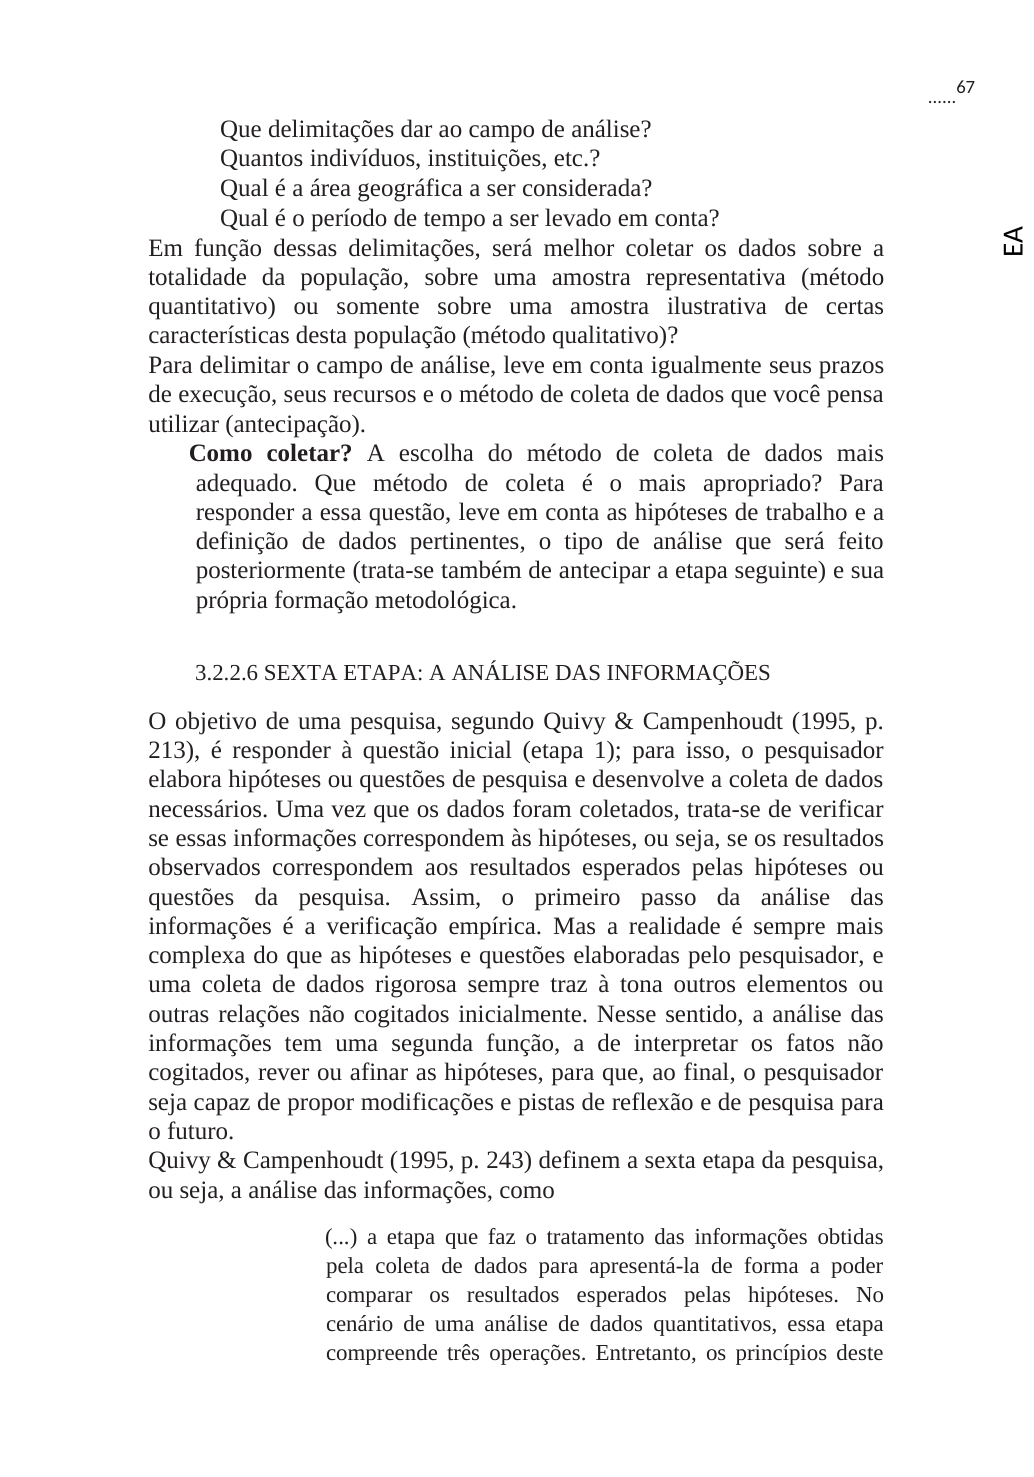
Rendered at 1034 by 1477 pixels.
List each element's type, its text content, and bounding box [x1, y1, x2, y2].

text Quantos indivíduos, instituições, etc.? [214, 143, 885, 172]
text Como coletar? A escolha do método de coleta de dados mais adequado. Que método de coleta é o mais apropriado? Para responder a essa questão, leve em conta as hipóteses de trabalho e a definição de dados pertinentes, o tipo de análise que será feito posteriormente (trata-se também de antecipar a etapa seguinte) e sua própria formação metodológica. [160, 438, 885, 613]
text Que delimitações dar ao campo de análise? [214, 114, 885, 143]
text (...) a etapa que faz o tratamento das informações obtidas pela coleta de dados para apresentá-la de forma a poder comparar os resultados esperados pelas hipóteses. No cenário de uma análise de dados quantitativos, essa etapa compreende três operações. Entretanto, os princípios deste [325, 1223, 885, 1366]
text Qual é o período de tempo a ser levado em conta? [214, 203, 885, 232]
text Qual é a área geográfica a ser considerada? [214, 173, 885, 202]
text O objetivo de uma pesquisa, segundo Quivy & Campenhoudt (1995, p. 213), é responder à questão inicial (etapa 1); para isso, o pesquisador elabora hipóteses ou questões de pesquisa e desenvolve a coleta de dados necessários. Uma vez que os dados foram coletados, trata-se de verificar se essas informações correspondem às hipóteses, ou seja, se os resultados observados correspondem aos resultados esperados pelas hipóteses ou questões da pesquisa. Assim, o primeiro passo da análise das informações é a verificação empírica. Mas a realidade é sempre mais complexa do que as hipóteses e questões elaboradas pelo pesquisador, e uma coleta de dados rigorosa sempre traz à tona outros elementos ou outras relações não cogitados inicialmente. Nesse sentido, a análise das informações tem uma segunda função, a de interpretar os fatos não cogitados, rever ou afinar as hipóteses, para que, ao final, o pesquisador seja capaz de propor modificações e pistas de reflexão e de pesquisa para o futuro. [148, 706, 885, 1144]
text Para delimitar o campo de análise, leve em conta igualmente seus prazos de execução, seus recursos e o método de coleta de dados que você pensa utilizar (antecipação). [148, 350, 885, 437]
text Quivy & Campenhoudt (1995, p. 243) definem a sexta etapa da pesquisa, ou seja, a análise das informações, como [148, 1146, 885, 1203]
text 3.2.2.6 SEXTA ETAPA: A ANÁLISE DAS INFORMAÇÕES [195, 659, 885, 685]
text Em função dessas delimitações, será melhor coletar os dados sobre a totalidade da população, sobre uma amostra representativa (método quantitativo) ou somente sobre uma amostra ilustrativa de certas características desta população (método qualitativo)? [148, 233, 885, 349]
